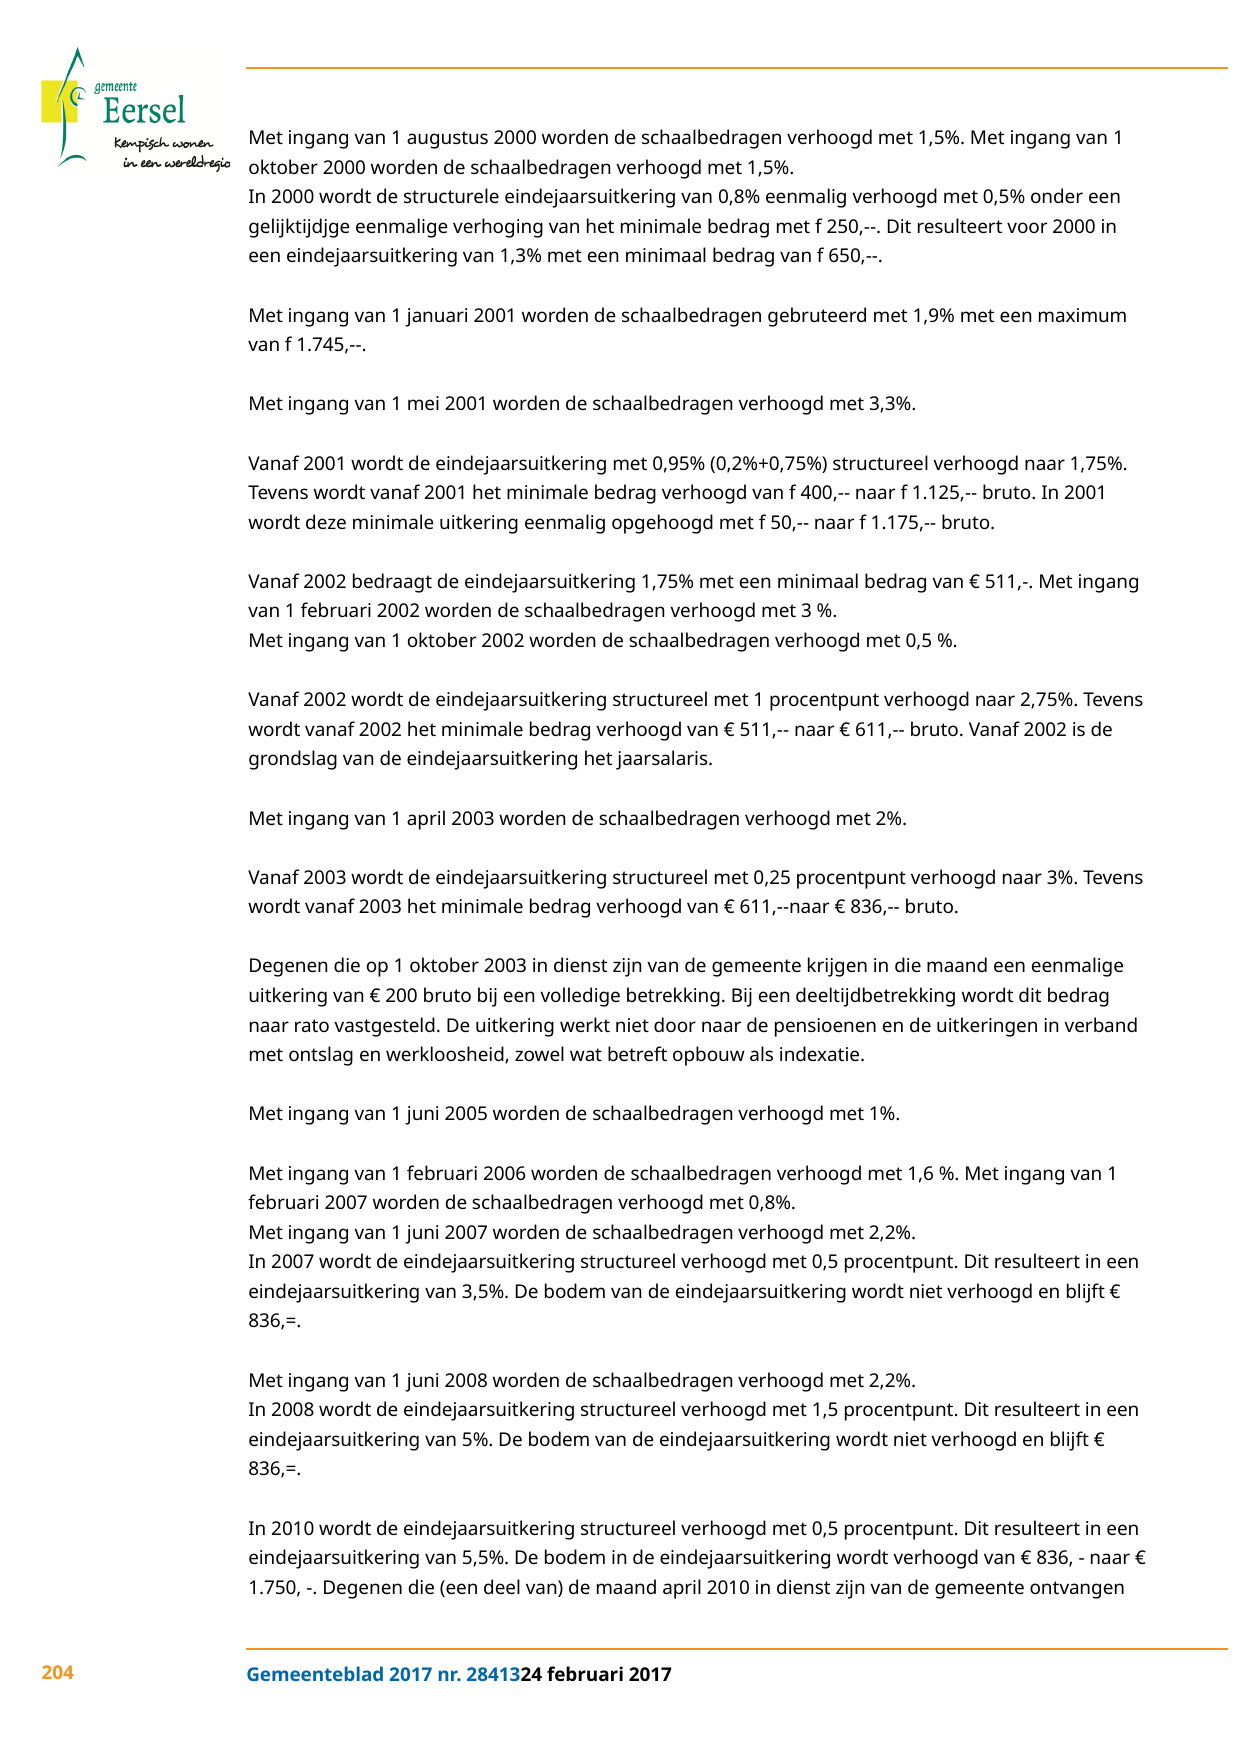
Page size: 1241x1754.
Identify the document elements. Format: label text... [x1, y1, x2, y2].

text Vanaf 2001 wordt de eindejaarsuitkering met 0,95% (0,2%+0,75%) structureel verhoogd naar 1,75%. Tevens wordt vanaf 2001 het minimale bedrag verhoogd van f 400,-- naar f 1.125,-- bruto. In 2001 wordt deze minimale uitkering eenmalig opgehoogd met f 50,-- naar f 1.175,-- bruto. [248, 450, 1152, 535]
text Met ingang van 1 oktober 2002 worden de schaalbedragen verhoogd met 0,5 %. [248, 627, 1152, 653]
text Vanaf 2003 wordt de eindejaarsuitkering structureel met 0,25 procentpunt verhoogd naar 3%. Tevens wordt vanaf 2003 het minimale bedrag verhoogd van € 611,--naar € 836,-- bruto. [248, 864, 1152, 919]
text Met ingang van 1 juni 2008 worden de schaalbedragen verhoogd met 2,2%. [248, 1367, 1152, 1393]
text In 2007 wordt de eindejaarsuitkering structureel verhoogd met 0,5 procentpunt. Dit resulteert in een eindejaarsuitkering van 3,5%. De bodem van de eindejaarsuitkering wordt niet verhoogd en blijft € 836,=. [248, 1248, 1152, 1333]
text Degenen die op 1 oktober 2003 in dienst zijn van de gemeente krijgen in die maand een eenmalige uitkering van € 200 bruto bij een volledige betrekking. Bij een deeltijdbetrekking wordt dit bedrag naar rato vastgesteld. De uitkering werkt niet door naar de pensioenen en de uitkeringen in verband met ontslag en werkloosheid, zowel wat betreft opbouw als indexatie. [248, 953, 1152, 1067]
text In 2010 wordt de eindejaarsuitkering structureel verhoogd met 0,5 procentpunt. Dit resulteert in een eindejaarsuitkering van 5,5%. De bodem in de eindejaarsuitkering wordt verhoogd van € 836, - naar € 1.750, -. Degenen die (een deel van) de maand april 2010 in dienst zijn van de gemeente ontvangen [248, 1515, 1152, 1600]
text Met ingang van 1 februari 2006 worden de schaalbedragen verhoogd met 1,6 %. Met ingang van 1 februari 2007 worden de schaalbedragen verhoogd met 0,8%. [248, 1160, 1152, 1215]
text Met ingang van 1 augustus 2000 worden de schaalbedragen verhoogd met 1,5%. Met ingang van 1 oktober 2000 worden de schaalbedragen verhoogd met 1,5%. [248, 124, 1152, 180]
text Met ingang van 1 juni 2007 worden de schaalbedragen verhoogd met 2,2%. [248, 1219, 1152, 1245]
text In 2008 wordt de eindejaarsuitkering structureel verhoogd met 1,5 procentpunt. Dit resulteert in een eindejaarsuitkering van 5%. De bodem van de eindejaarsuitkering wordt niet verhoogd en blijft € 836,=. [248, 1396, 1152, 1481]
picture [41, 47, 231, 172]
text Vanaf 2002 bedraagt de eindejaarsuitkering 1,75% met een minimaal bedrag van € 511,-. Met ingang van 1 februari 2002 worden de schaalbedragen verhoogd met 3 %. [248, 568, 1152, 623]
text Met ingang van 1 juni 2005 worden de schaalbedragen verhoogd met 1%. [248, 1101, 1152, 1126]
text Met ingang van 1 april 2003 worden de schaalbedragen verhoogd met 2%. [248, 805, 1152, 831]
text Met ingang van 1 januari 2001 worden de schaalbedragen gebruteerd met 1,9% met een maximum van f 1.745,--. [248, 302, 1152, 357]
text Vanaf 2002 wordt de eindejaarsuitkering structureel met 1 procentpunt verhoogd naar 2,75%. Tevens wordt vanaf 2002 het minimale bedrag verhoogd van € 511,-- naar € 611,-- bruto. Vanaf 2002 is de grondslag van de eindejaarsuitkering het jaarsalaris. [248, 686, 1152, 771]
text In 2000 wordt de structurele eindejaarsuitkering van 0,8% eenmalig verhoogd met 0,5% onder een gelijktijdjge eenmalige verhoging van het minimale bedrag met f 250,--. Dit resulteert voor 2000 in een eindejaarsuitkering van 1,3% met een minimaal bedrag van f 650,--. [248, 183, 1152, 268]
text Met ingang van 1 mei 2001 worden de schaalbedragen verhoogd met 3,3%. [248, 391, 1152, 416]
